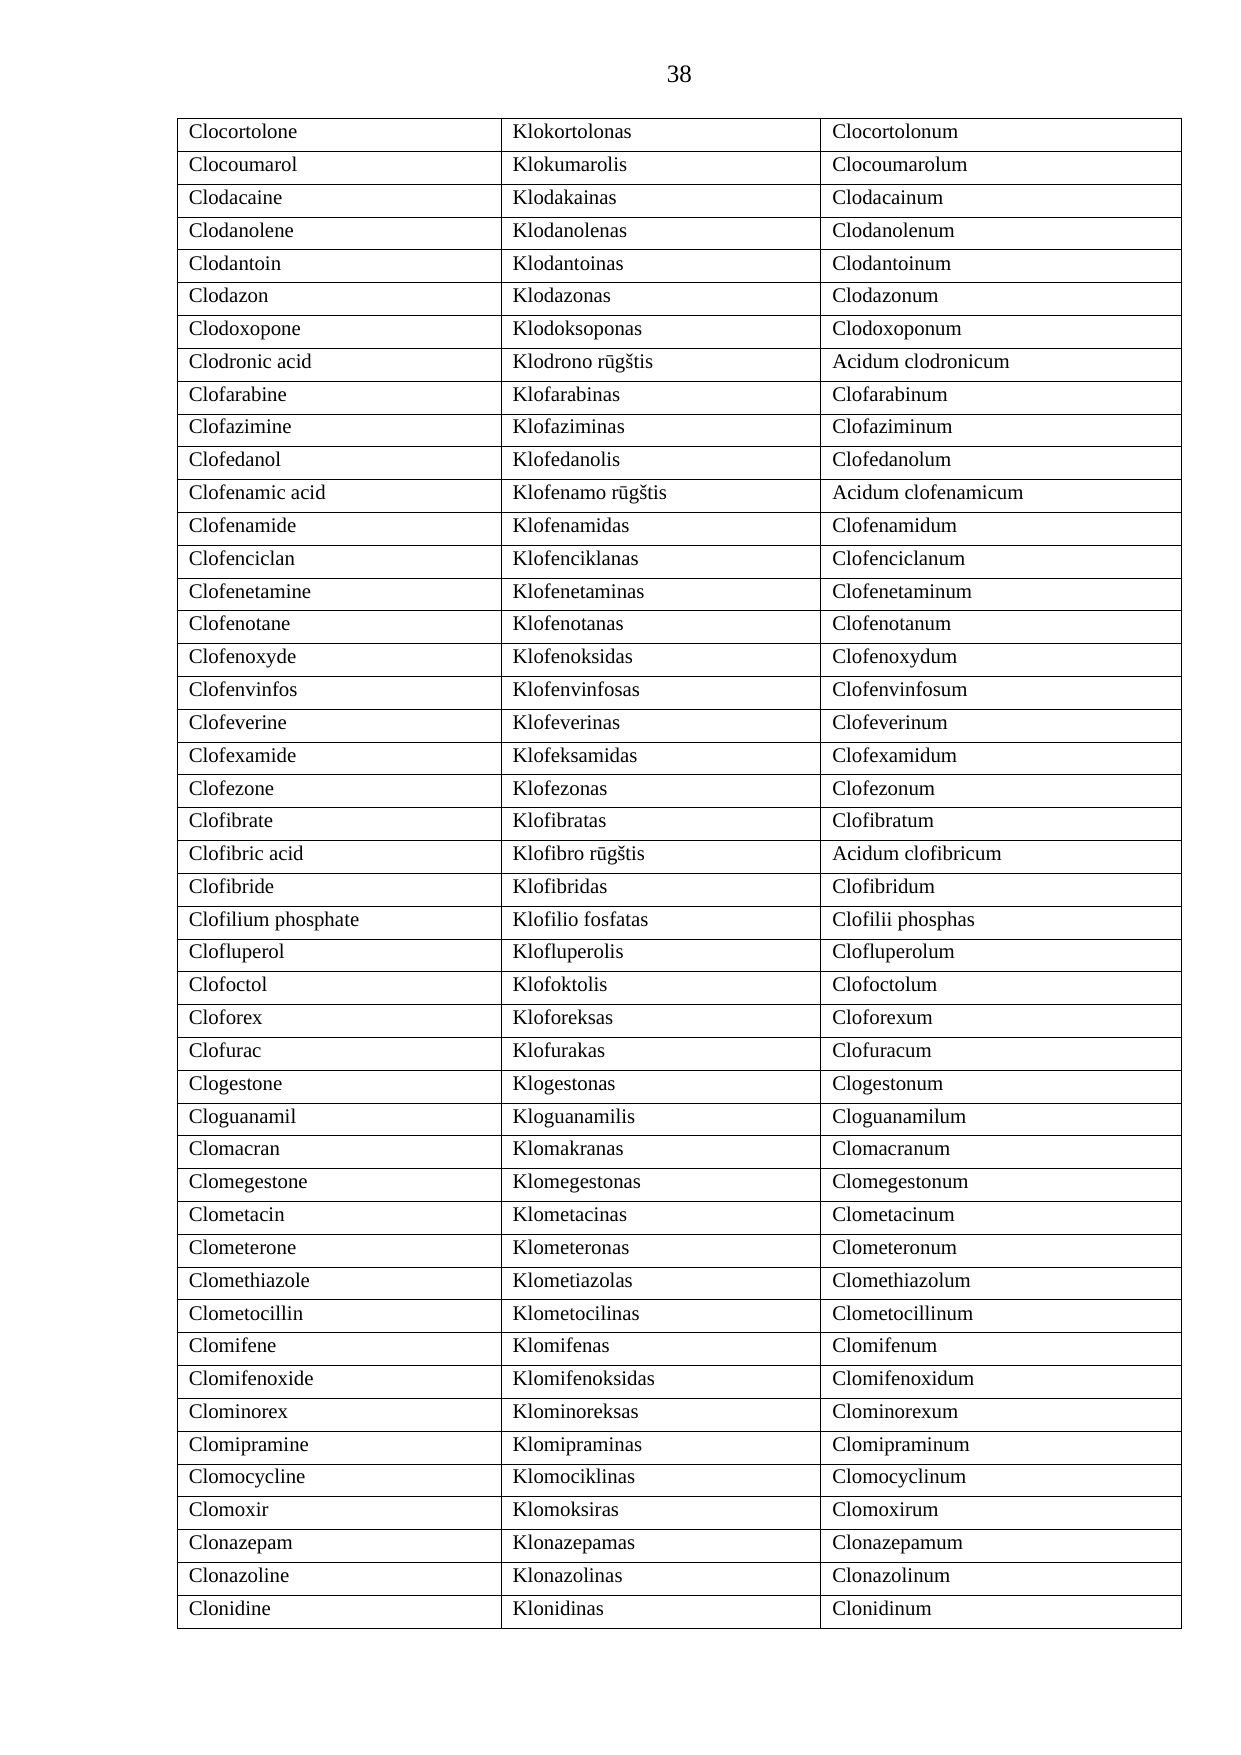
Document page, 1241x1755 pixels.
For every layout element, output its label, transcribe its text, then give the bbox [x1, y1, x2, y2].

table_cell Clometacinum [821, 1202, 1181, 1234]
table_cell Acidum clofenamicum [821, 480, 1181, 512]
table_cell Clometocillin [178, 1300, 501, 1332]
table_cell Clofibratum [821, 808, 1181, 840]
table_cell Clogestonum [821, 1071, 1181, 1102]
table_cell Klofoktolis [502, 972, 820, 1004]
table_cell Kloguanamilis [502, 1104, 820, 1135]
table_cell Clofenvinfos [178, 677, 501, 709]
table_cell Clodacaine [178, 185, 501, 217]
table_cell Clomegestonum [821, 1169, 1181, 1201]
table_cell Klofaziminas [502, 415, 820, 446]
table_cell Clofezonum [821, 775, 1181, 807]
table_cell Clofenotanum [821, 611, 1181, 643]
table_cell Clofenciclanum [821, 546, 1181, 577]
table_cell Clofarabinum [821, 382, 1181, 413]
table_cell Klofibratas [502, 808, 820, 840]
table_cell Clofibric acid [178, 841, 501, 873]
table_cell Clocortolone [178, 119, 501, 151]
table_cell Clodoxoponum [821, 316, 1181, 348]
table_cell Klonazolinas [502, 1563, 820, 1595]
table_cell Klofibridas [502, 874, 820, 906]
table_cell Clodazon [178, 283, 501, 315]
table_cell Klofurakas [502, 1038, 820, 1070]
table_cell Clocortolonum [821, 119, 1181, 151]
table_cell Klofenetaminas [502, 579, 820, 610]
table_cell Clometerone [178, 1235, 501, 1267]
table_cell Clomifenum [821, 1333, 1181, 1365]
table_cell Klometeronas [502, 1235, 820, 1267]
table_cell Clodronic acid [178, 349, 501, 381]
table_cell Klodantoinas [502, 250, 820, 282]
table_cell Clofenamidum [821, 513, 1181, 545]
table_cell Clofarabine [178, 382, 501, 413]
table_cell Klonazepamas [502, 1530, 820, 1562]
table_cell Klofedanolis [502, 447, 820, 479]
table_cell Clonazolinum [821, 1563, 1181, 1595]
table_cell Clofenoxydum [821, 644, 1181, 676]
table_cell Clofenoxyde [178, 644, 501, 676]
table_cell Cloguanamil [178, 1104, 501, 1135]
table_cell Clonazepam [178, 1530, 501, 1562]
table_cell Clofenamide [178, 513, 501, 545]
table_cell Clofuracum [821, 1038, 1181, 1070]
table_cell Cloforex [178, 1005, 501, 1037]
table_cell Clofoctol [178, 972, 501, 1004]
table_cell Kloforeksas [502, 1005, 820, 1037]
table_cell Clofenamic acid [178, 480, 501, 512]
table_cell Clofenciclan [178, 546, 501, 577]
table_cell Klomakranas [502, 1136, 820, 1168]
table_cell Clomoxir [178, 1497, 501, 1529]
table_cell Clominorexum [821, 1399, 1181, 1431]
table_cell Acidum clodronicum [821, 349, 1181, 381]
table_cell Clomegestone [178, 1169, 501, 1201]
table_cell Klogestonas [502, 1071, 820, 1102]
table_cell Clometacin [178, 1202, 501, 1234]
table_cell Klofilio fosfatas [502, 907, 820, 938]
table_cell Clonazepamum [821, 1530, 1181, 1562]
table_cell Clocoumarolum [821, 152, 1181, 184]
table_cell Clofenotane [178, 611, 501, 643]
table_cell Clodazonum [821, 283, 1181, 315]
table_cell Klomoksiras [502, 1497, 820, 1529]
table_cell Klodakainas [502, 185, 820, 217]
table_cell Clomacranum [821, 1136, 1181, 1168]
table_cell Clofeverine [178, 710, 501, 742]
table_cell Klofenvinfosas [502, 677, 820, 709]
table_cell Clofoctolum [821, 972, 1181, 1004]
table_cell Clometocillinum [821, 1300, 1181, 1332]
table_cell Clonazoline [178, 1563, 501, 1595]
table_cell Klofluperolis [502, 940, 820, 971]
table_cell Klofarabinas [502, 382, 820, 413]
table_cell Clocoumarol [178, 152, 501, 184]
table_cell Klomegestonas [502, 1169, 820, 1201]
table_cell Clonidinum [821, 1596, 1181, 1627]
table_cell Klofibro rūgštis [502, 841, 820, 873]
table_cell Klometocilinas [502, 1300, 820, 1332]
table_cell Klomifenoksidas [502, 1366, 820, 1398]
table_cell Clodanolenum [821, 218, 1181, 249]
table_cell Clodantoin [178, 250, 501, 282]
table_cell Klodoksoponas [502, 316, 820, 348]
table_cell Clofazimine [178, 415, 501, 446]
table_cell Klofenamidas [502, 513, 820, 545]
table_cell Klokortolonas [502, 119, 820, 151]
table_cell Klofezonas [502, 775, 820, 807]
table_cell Clomocyclinum [821, 1465, 1181, 1496]
table_cell Clomifenoxide [178, 1366, 501, 1398]
table_cell Clodanolene [178, 218, 501, 249]
table_cell Clofexamide [178, 743, 501, 774]
table_cell Clofedanol [178, 447, 501, 479]
table_cell Clofezone [178, 775, 501, 807]
table_cell Clomifenoxidum [821, 1366, 1181, 1398]
table_cell Clodoxopone [178, 316, 501, 348]
table_cell Clofaziminum [821, 415, 1181, 446]
table_cell Clodacainum [821, 185, 1181, 217]
table_cell Klofenciklanas [502, 546, 820, 577]
table_cell Klokumarolis [502, 152, 820, 184]
table_cell Klofenamo rūgštis [502, 480, 820, 512]
table_cell Clofibridum [821, 874, 1181, 906]
table_cell Clofilii phosphas [821, 907, 1181, 938]
table_cell Klomifenas [502, 1333, 820, 1365]
table_cell Clofexamidum [821, 743, 1181, 774]
table_cell Clomoxirum [821, 1497, 1181, 1529]
table_cell Klodazonas [502, 283, 820, 315]
table_cell Clofenetaminum [821, 579, 1181, 610]
table_cell Clomethiazole [178, 1268, 501, 1299]
table_cell Clominorex [178, 1399, 501, 1431]
table_cell Klonidinas [502, 1596, 820, 1627]
table_cell Clofenvinfosum [821, 677, 1181, 709]
table_cell Klominoreksas [502, 1399, 820, 1431]
table_cell Clofenetamine [178, 579, 501, 610]
table_cell Clodantoinum [821, 250, 1181, 282]
table_cell Cloguanamilum [821, 1104, 1181, 1135]
table_cell Clometeronum [821, 1235, 1181, 1267]
table_cell Klomociklinas [502, 1465, 820, 1496]
table_cell Clomifene [178, 1333, 501, 1365]
table_cell Klometiazolas [502, 1268, 820, 1299]
table_cell Clonidine [178, 1596, 501, 1627]
table_cell Klomipraminas [502, 1432, 820, 1463]
table_cell Klofenotanas [502, 611, 820, 643]
table_cell Klofeksamidas [502, 743, 820, 774]
table_cell Clofluperol [178, 940, 501, 971]
table_cell Clomethiazolum [821, 1268, 1181, 1299]
table_cell Clofedanolum [821, 447, 1181, 479]
table_cell Clomocycline [178, 1465, 501, 1496]
table_cell Klofenoksidas [502, 644, 820, 676]
table_cell Clofurac [178, 1038, 501, 1070]
table_cell Clofibrate [178, 808, 501, 840]
table_cell Clofibride [178, 874, 501, 906]
table_cell Klofeverinas [502, 710, 820, 742]
table_cell Clomacran [178, 1136, 501, 1168]
table_cell Clofluperolum [821, 940, 1181, 971]
table_cell Clofilium phosphate [178, 907, 501, 938]
table_cell Clogestone [178, 1071, 501, 1102]
table_cell Clomipraminum [821, 1432, 1181, 1463]
table_cell Clomipramine [178, 1432, 501, 1463]
table_cell Klodrono rūgštis [502, 349, 820, 381]
table_cell Klometacinas [502, 1202, 820, 1234]
table_cell Klodanolenas [502, 218, 820, 249]
table_cell Acidum clofibricum [821, 841, 1181, 873]
table_cell Cloforexum [821, 1005, 1181, 1037]
table_cell Clofeverinum [821, 710, 1181, 742]
